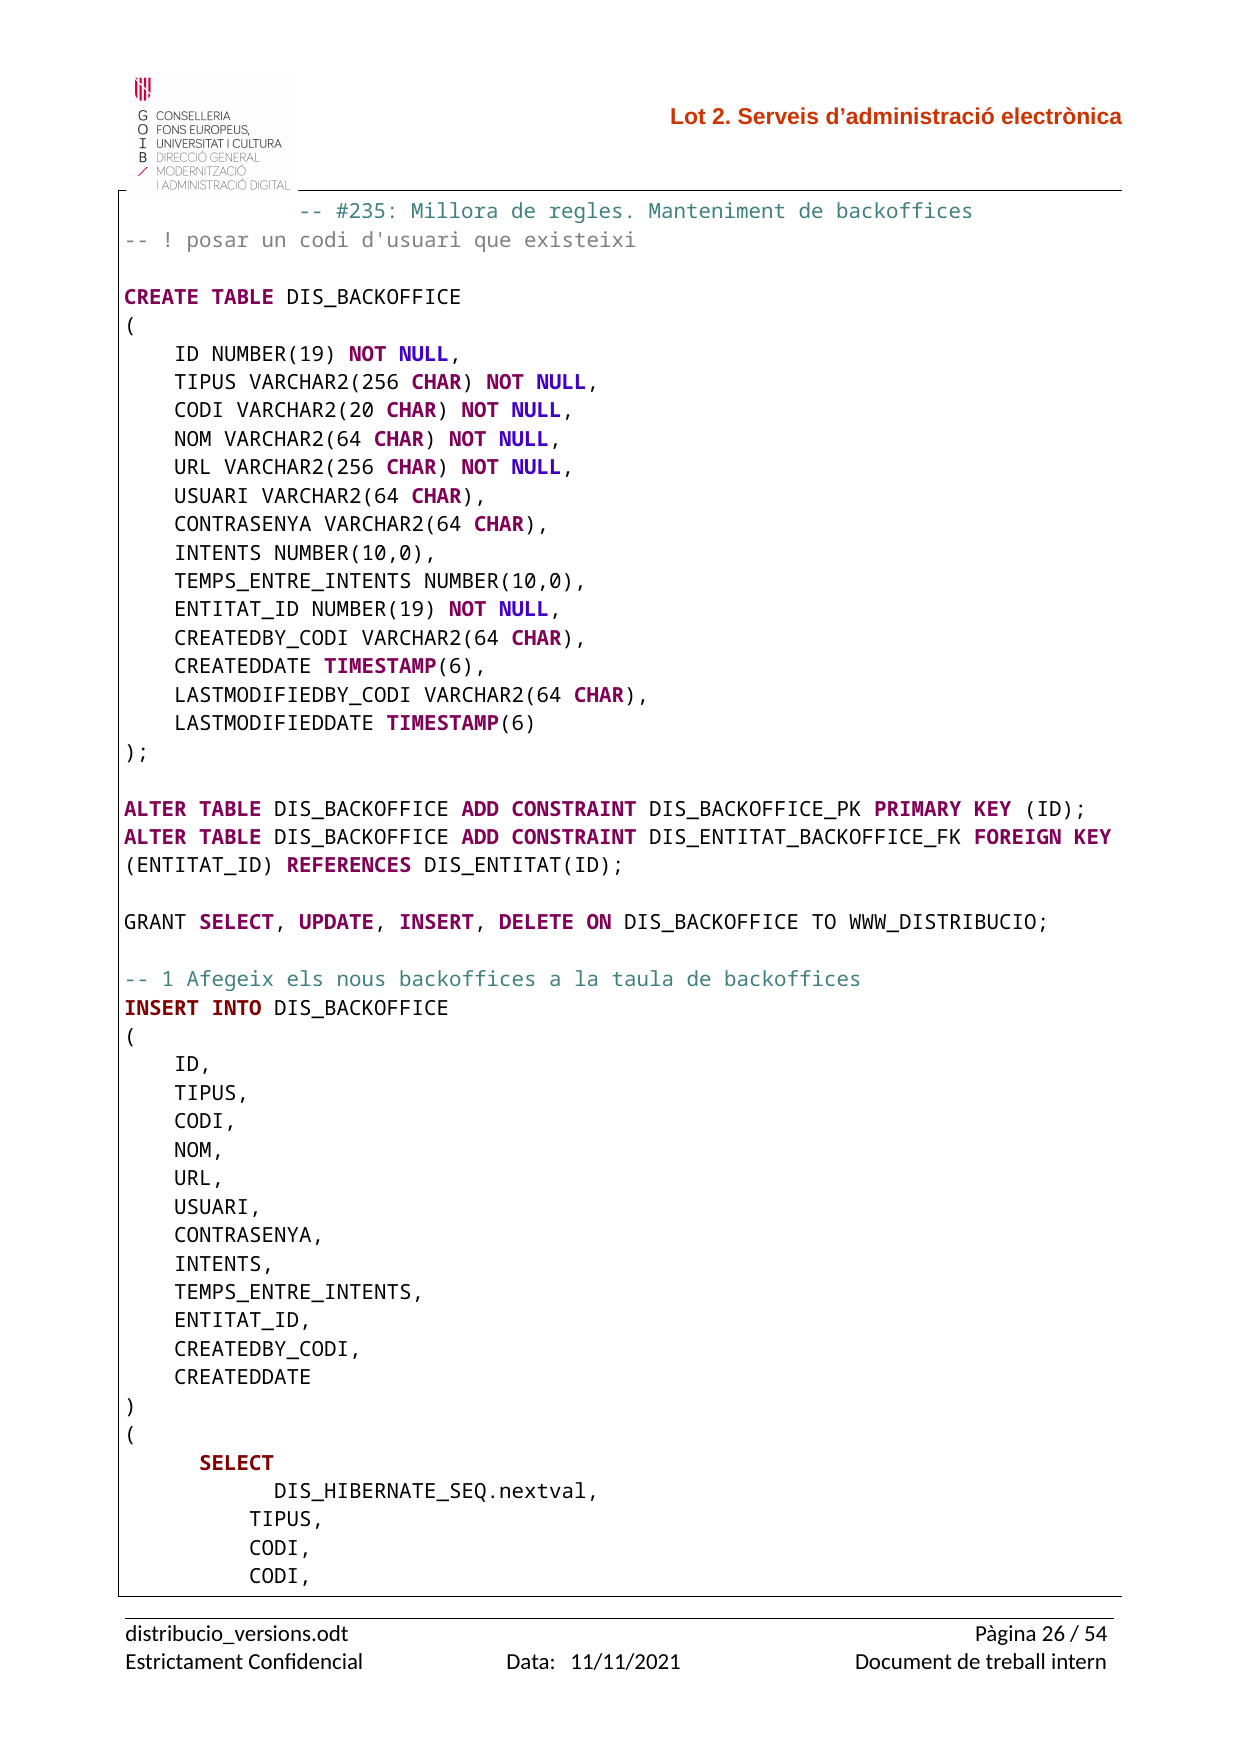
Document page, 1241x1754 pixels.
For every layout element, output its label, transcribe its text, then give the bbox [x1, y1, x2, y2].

table_header -- #235: Millora de regles. Manteniment de backoffices -- ! posar un codi d'usuari que existeixi CREATE TABLE DIS_BACKOFFICE ( ID NUMBER(19) NOT NULL, TIPUS VARCHAR2(256 CHAR) NOT NULL, CODI VARCHAR2(20 CHAR) NOT NULL, NOM VARCHAR2(64 CHAR) NOT NULL, URL VARCHAR2(256 CHAR) NOT NULL, USUARI VARCHAR2(64 CHAR), CONTRASENYA VARCHAR2(64 CHAR), INTENTS NUMBER(10,0), TEMPS_ENTRE_INTENTS NUMBER(10,0), ENTITAT_ID NUMBER(19) NOT NULL, CREATEDBY_CODI VARCHAR2(64 CHAR), CREATEDDATE TIMESTAMP(6), LASTMODIFIEDBY_CODI VARCHAR2(64 CHAR), LASTMODIFIEDDATE TIMESTAMP(6) ); ALTER TABLE DIS_BACKOFFICE ADD CONSTRAINT DIS_BACKOFFICE_PK PRIMARY KEY (ID); ALTER TABLE DIS_BACKOFFICE ADD CONSTRAINT DIS_ENTITAT_BACKOFFICE_FK FOREIGN KEY (ENTITAT_ID) REFERENCES DIS_ENTITAT(ID); GRANT SELECT, UPDATE, INSERT, DELETE ON DIS_BACKOFFICE TO WWW_DISTRIBUCIO; -- 1 Afegeix els nous backoffices a la taula de backoffices INSERT INTO DIS_BACKOFFICE ( ID, TIPUS, CODI, NOM, URL, USUARI, CONTRASENYA, INTENTS, TEMPS_ENTRE_INTENTS, ENTITAT_ID, CREATEDBY_CODI, CREATEDDATE ) ( SELECT DIS_HIBERNATE_SEQ.nextval, TIPUS, CODI, CODI, [119, 191, 1122, 1596]
picture [126, 70, 299, 197]
